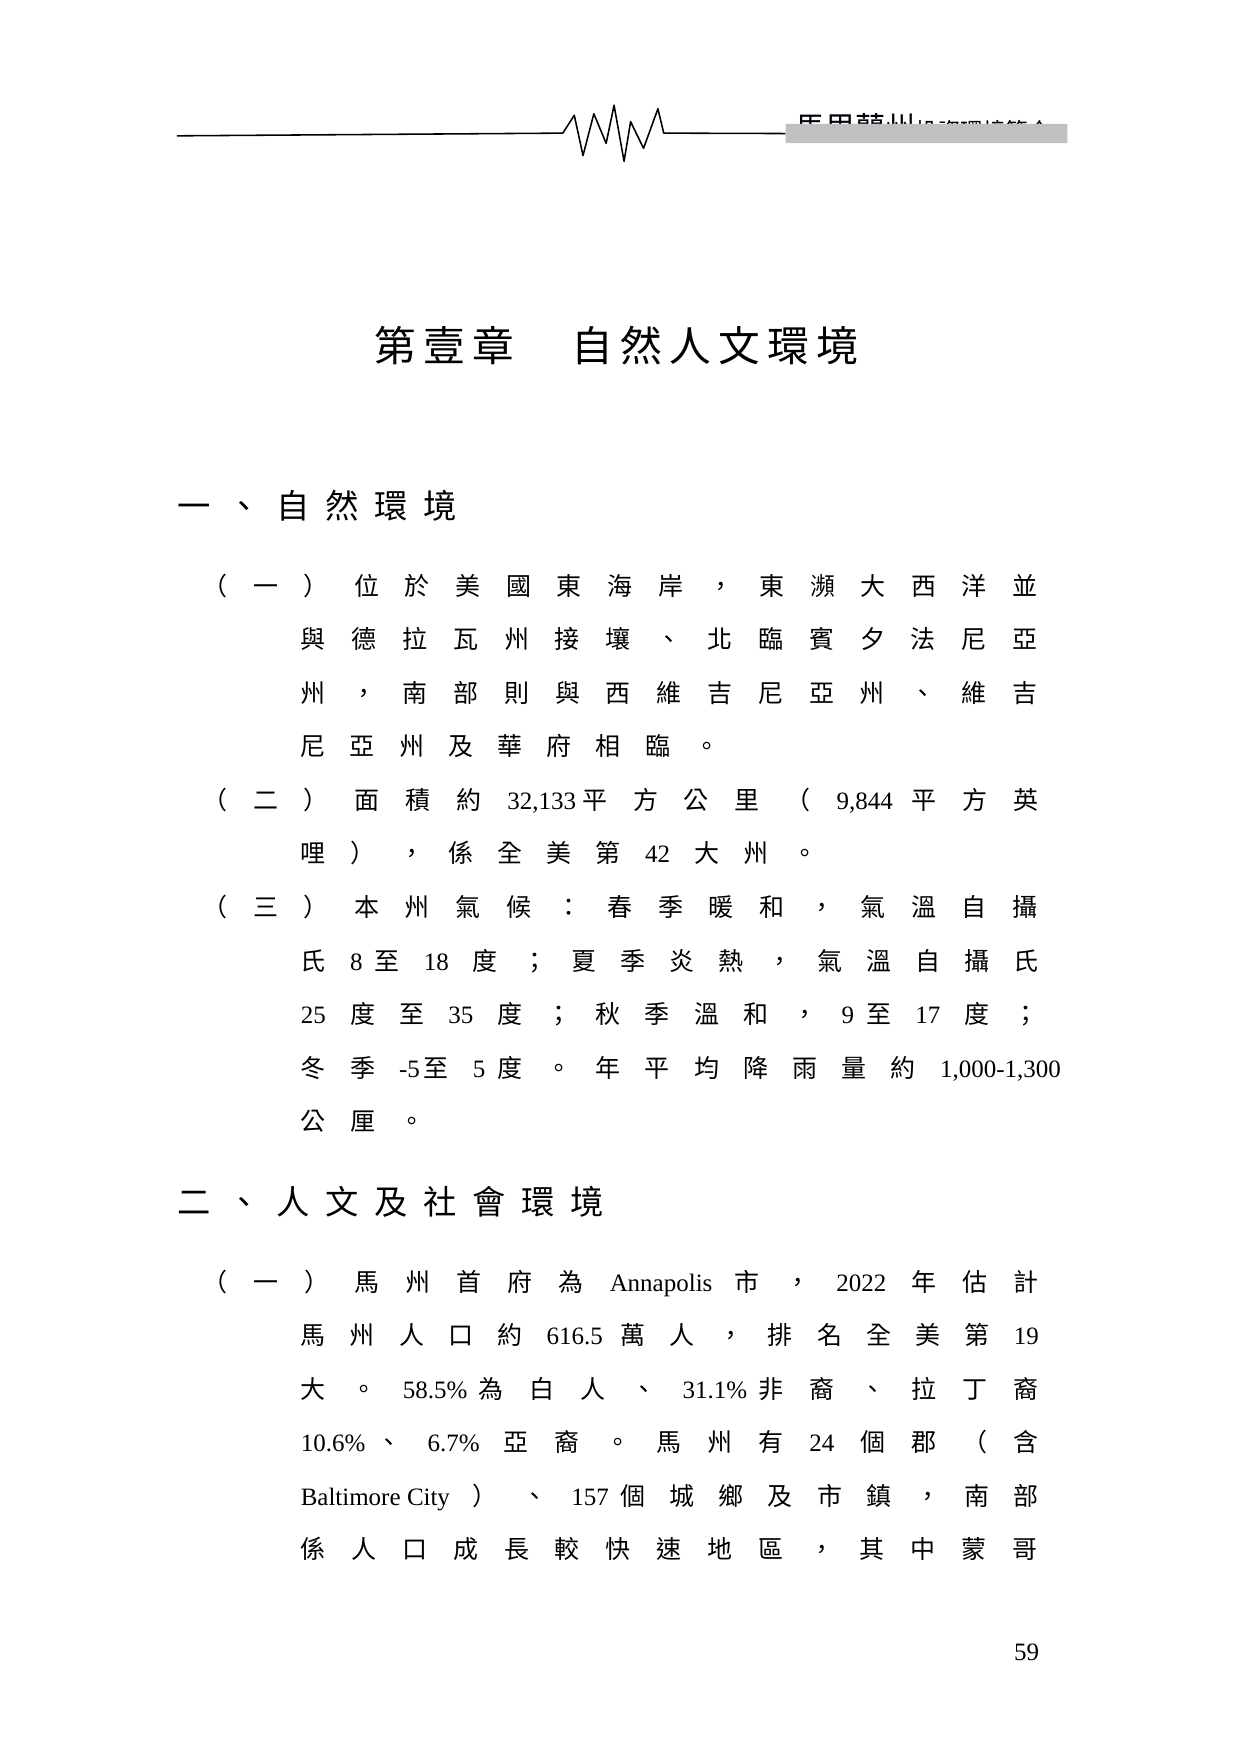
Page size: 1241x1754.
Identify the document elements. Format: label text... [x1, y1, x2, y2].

text （三）本州氣候：春季暖和，氣溫自攝氏8至18度；夏季炎熱，氣溫自攝氏25度至35度；秋季溫和，9至17度；冬季-5至5度。年平均降雨量約1,000-1,300公厘。 [202, 879, 1063, 1146]
text （一）位於美國東海岸，東瀕大西洋並與德拉瓦州接壤、北臨賓夕法尼亞州，南部則與西維吉尼亞州、維吉尼亞州及華府相臨。 [202, 557, 1063, 772]
text （一）馬州首府為Annapolis市，2022年估計馬州人口約616.5萬人，排名全美第19大。58.5%為白人、31.1%非裔、拉丁裔10.6%、6.7%亞裔。馬州有24個郡（含Baltimore City）、157個城鄉及市鎮，南部係人口成長較快速地區，其中蒙哥 [202, 1253, 1063, 1575]
text 二、人文及社會環境 [178, 1173, 1063, 1227]
text （二）面積約32,133平方公里（9,844平方英哩），係全美第42大州。 [202, 772, 1063, 879]
text 一、自然環境 [178, 477, 1063, 531]
text 第壹章 自然人文環境 [178, 290, 1063, 397]
